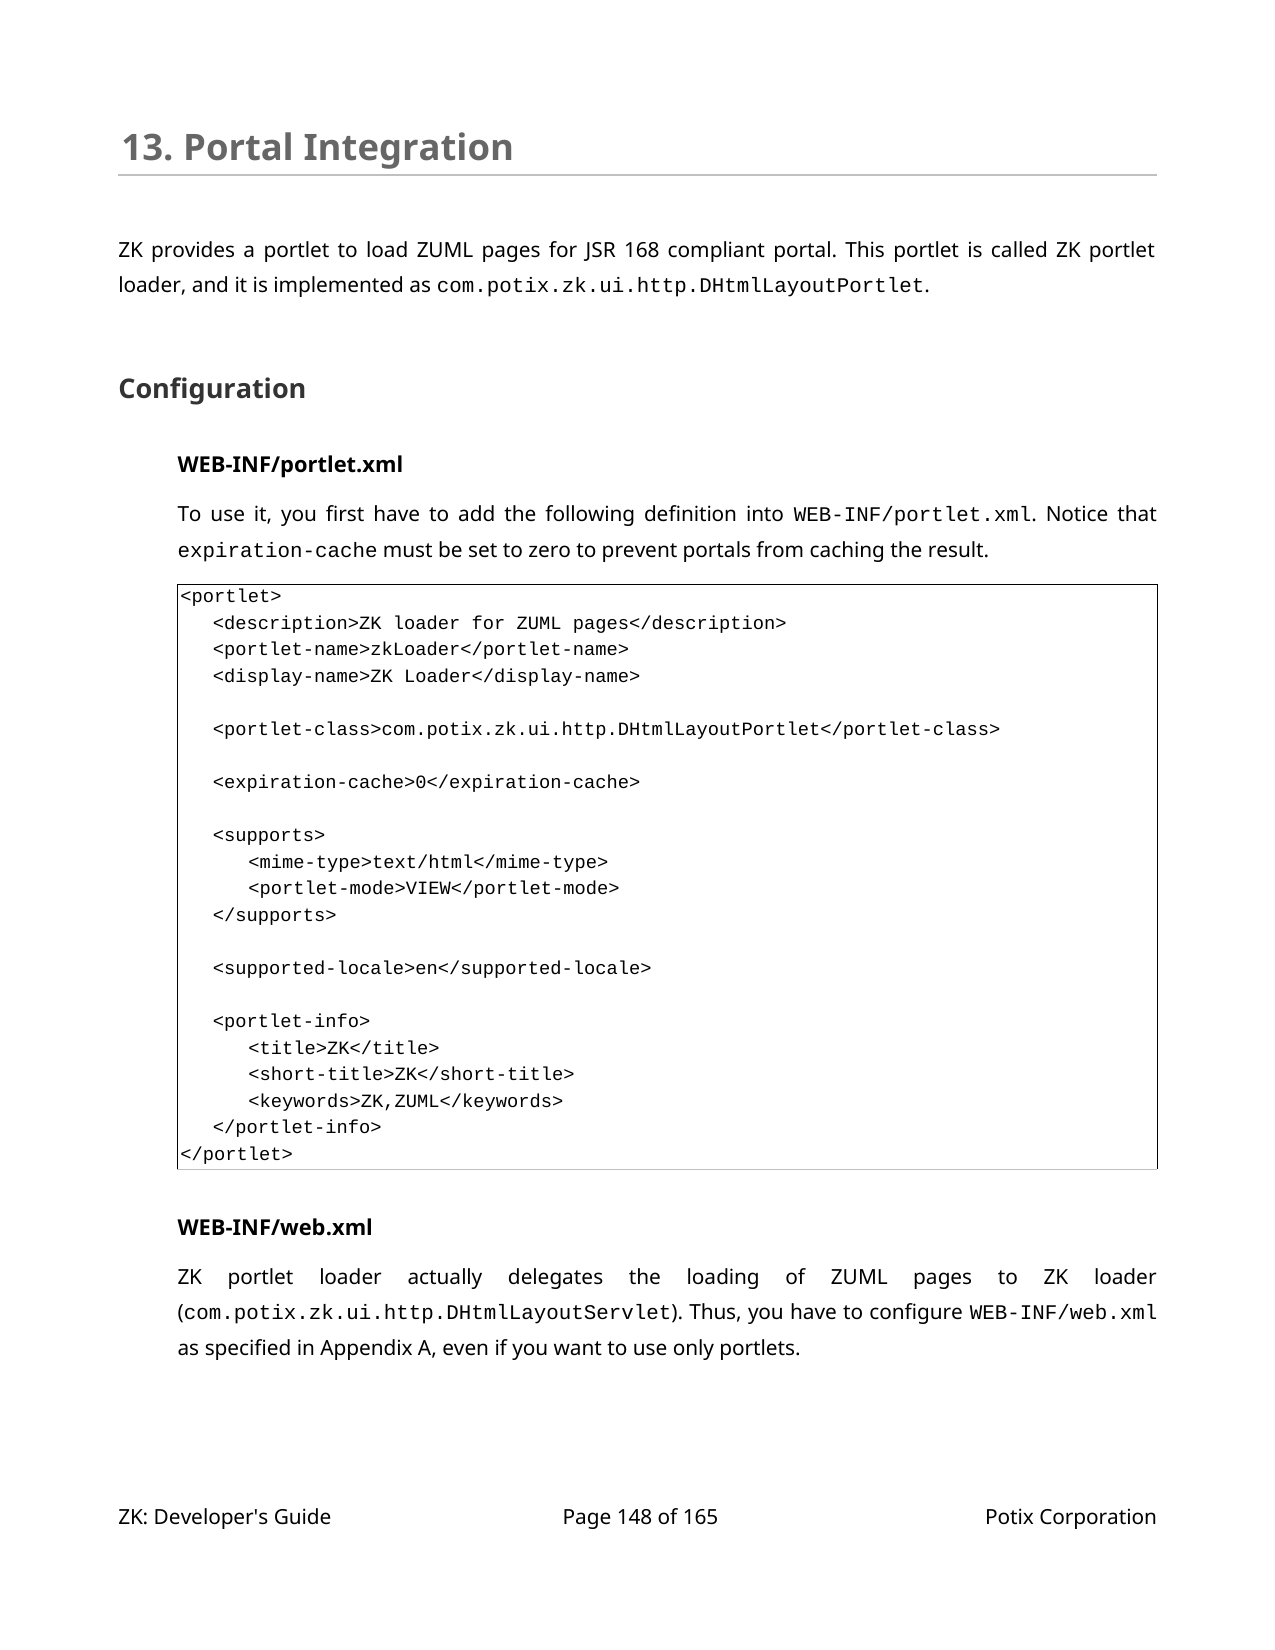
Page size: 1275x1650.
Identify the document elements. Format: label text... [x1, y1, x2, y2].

subtitle Configuration [118, 369, 1157, 406]
subtitle WEB-INF/portlet.xml [177, 449, 1157, 479]
text ZK portlet loader actually delegates the loading of ZUML pages to ZK loader (com.potix.zk.ui.http.DHtmlLayoutServlet). Thus, you have to configure WEB-INF/web.xml as specified in Appendix A, even if you want to use only portlets. [177, 1262, 1157, 1361]
text ZK provides a portlet to load ZUML pages for JSR 168 compliant portal. This portlet is called ZK portlet loader, and it is implemented as com.potix.zk.ui.http.DHtmlLayoutPortlet. [118, 235, 1157, 299]
subtitle 13. Portal Integration [118, 118, 1157, 174]
subtitle WEB-INF/web.xml [177, 1212, 1157, 1242]
text To use it, you first have to add the following definition into WEB-INF/portlet.xml. Notice that expiration-cache must be set to zero to prevent portals from caching the result. [177, 499, 1157, 563]
text <portlet> <description>ZK loader for ZUML pages</description> <portlet-name>zkLoader</portlet-name> <display-name>ZK Loader</display-name> <portlet-class>com.potix.zk.ui.http.DHtmlLayoutPortlet</portlet-class> <expiration-cache>0</expiration-cache> <supports> <mime-type>text/html</mime-type> <portlet-mode>VIEW</portlet-mode> </supports> <supported-locale>en</supported-locale> <portlet-info> <title>ZK</title> <short-title>ZK</short-title> <keywords>ZK,ZUML</keywords> </portlet-info> </portlet> [178, 585, 1157, 1169]
